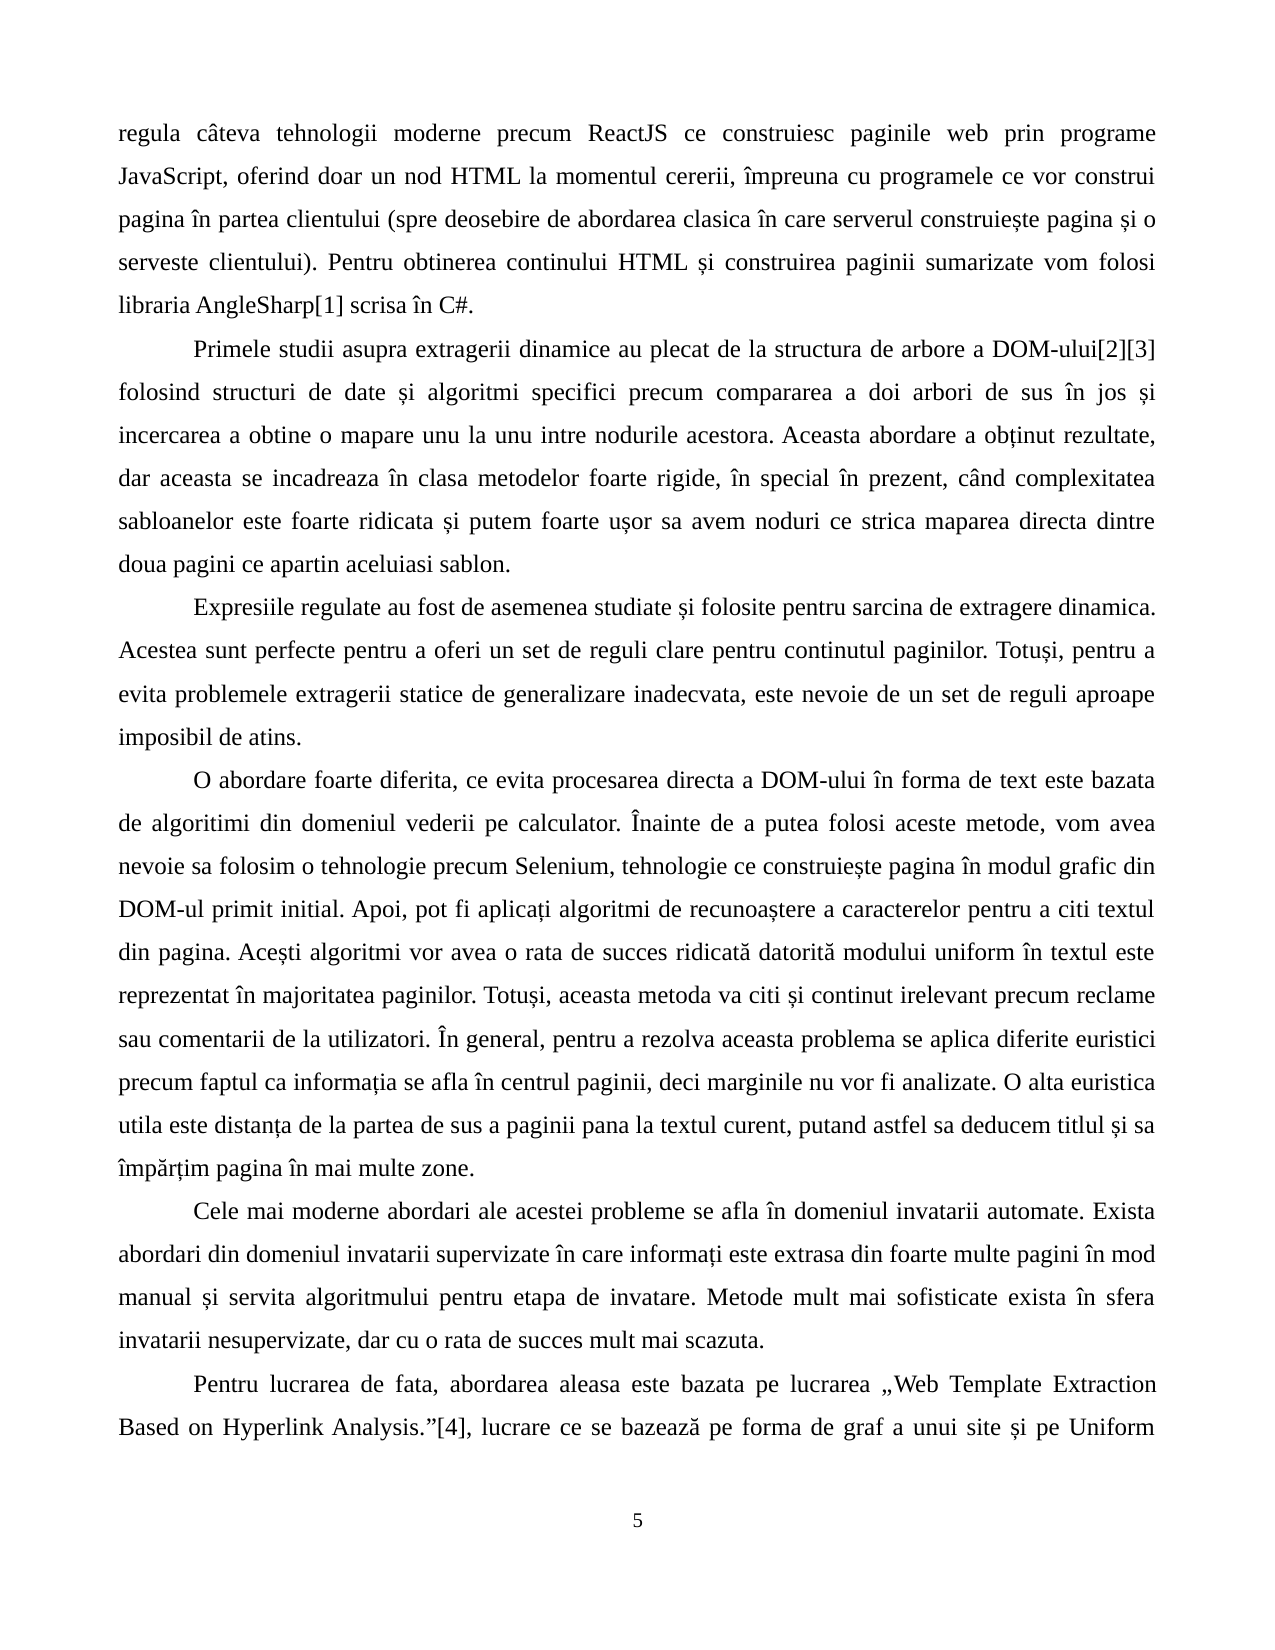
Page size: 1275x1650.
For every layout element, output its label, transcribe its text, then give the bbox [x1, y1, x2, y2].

text Pentru lucrarea de fata, abordarea aleasa este bazata pe lucrarea „Web Template Extraction Based on Hyperlink Analysis.”[4], lucrare ce se bazează pe forma de graf a unui site și pe Uniform [118, 1369, 1157, 1441]
text O abordare foarte diferita, ce evita procesarea directa a DOM-ului în forma de text este bazata de algoritimi din domeniul vederii pe calculator. Înainte de a putea folosi aceste metode, vom avea nevoie sa folosim o tehnologie precum Selenium, tehnologie ce construiește pagina în modul grafic din DOM-ul primit initial. Apoi, pot fi aplicați algoritmi de recunoaștere a caracterelor pentru a citi textul din pagina. Acești algoritmi vor avea o rata de succes ridicată datorită modului uniform în textul este reprezentat în majoritatea paginilor. Totuși, aceasta metoda va citi și continut irelevant precum reclame sau comentarii de la utilizatori. În general, pentru a rezolva aceasta problema se aplica diferite euristici precum faptul ca informația se afla în centrul paginii, deci marginile nu vor fi analizate. O alta euristica utila este distanța de la partea de sus a paginii pana la textul curent, putand astfel sa deducem titlul și sa împărțim pagina în mai multe zone. [118, 765, 1157, 1182]
text Primele studii asupra extragerii dinamice au plecat de la structura de arbore a DOM-ului[2][3] folosind structuri de date și algoritmi specifici precum compararea a doi arbori de sus în jos și incercarea a obtine o mapare unu la unu intre nodurile acestora. Aceasta abordare a obținut rezultate, dar aceasta se incadreaza în clasa metodelor foarte rigide, în special în prezent, când complexitatea sabloanelor este foarte ridicata și putem foarte ușor sa avem noduri ce strica maparea directa dintre doua pagini ce apartin aceluiasi sablon. [118, 334, 1157, 578]
text Cele mai moderne abordari ale acestei probleme se afla în domeniul invatarii automate. Exista abordari din domeniul invatarii supervizate în care informați este extrasa din foarte multe pagini în mod manual și servita algoritmului pentru etapa de invatare. Metode mult mai sofisticate exista în sfera invatarii nesupervizate, dar cu o rata de succes mult mai scazuta. [118, 1196, 1157, 1354]
text regula câteva tehnologii moderne precum ReactJS ce construiesc paginile web prin programe JavaScript, oferind doar un nod HTML la momentul cererii, împreuna cu programele ce vor construi pagina în partea clientului (spre deosebire de abordarea clasica în care serverul construiește pagina și o serveste clientului). Pentru obtinerea continului HTML și construirea paginii sumarizate vom folosi libraria AngleSharp[1] scrisa în C#. [118, 118, 1157, 319]
text Expresiile regulate au fost de asemenea studiate și folosite pentru sarcina de extragere dinamica. Acestea sunt perfecte pentru a oferi un set de reguli clare pentru continutul paginilor. Totuși, pentru a evita problemele extragerii statice de generalizare inadecvata, este nevoie de un set de reguli aproape imposibil de atins. [118, 592, 1157, 751]
